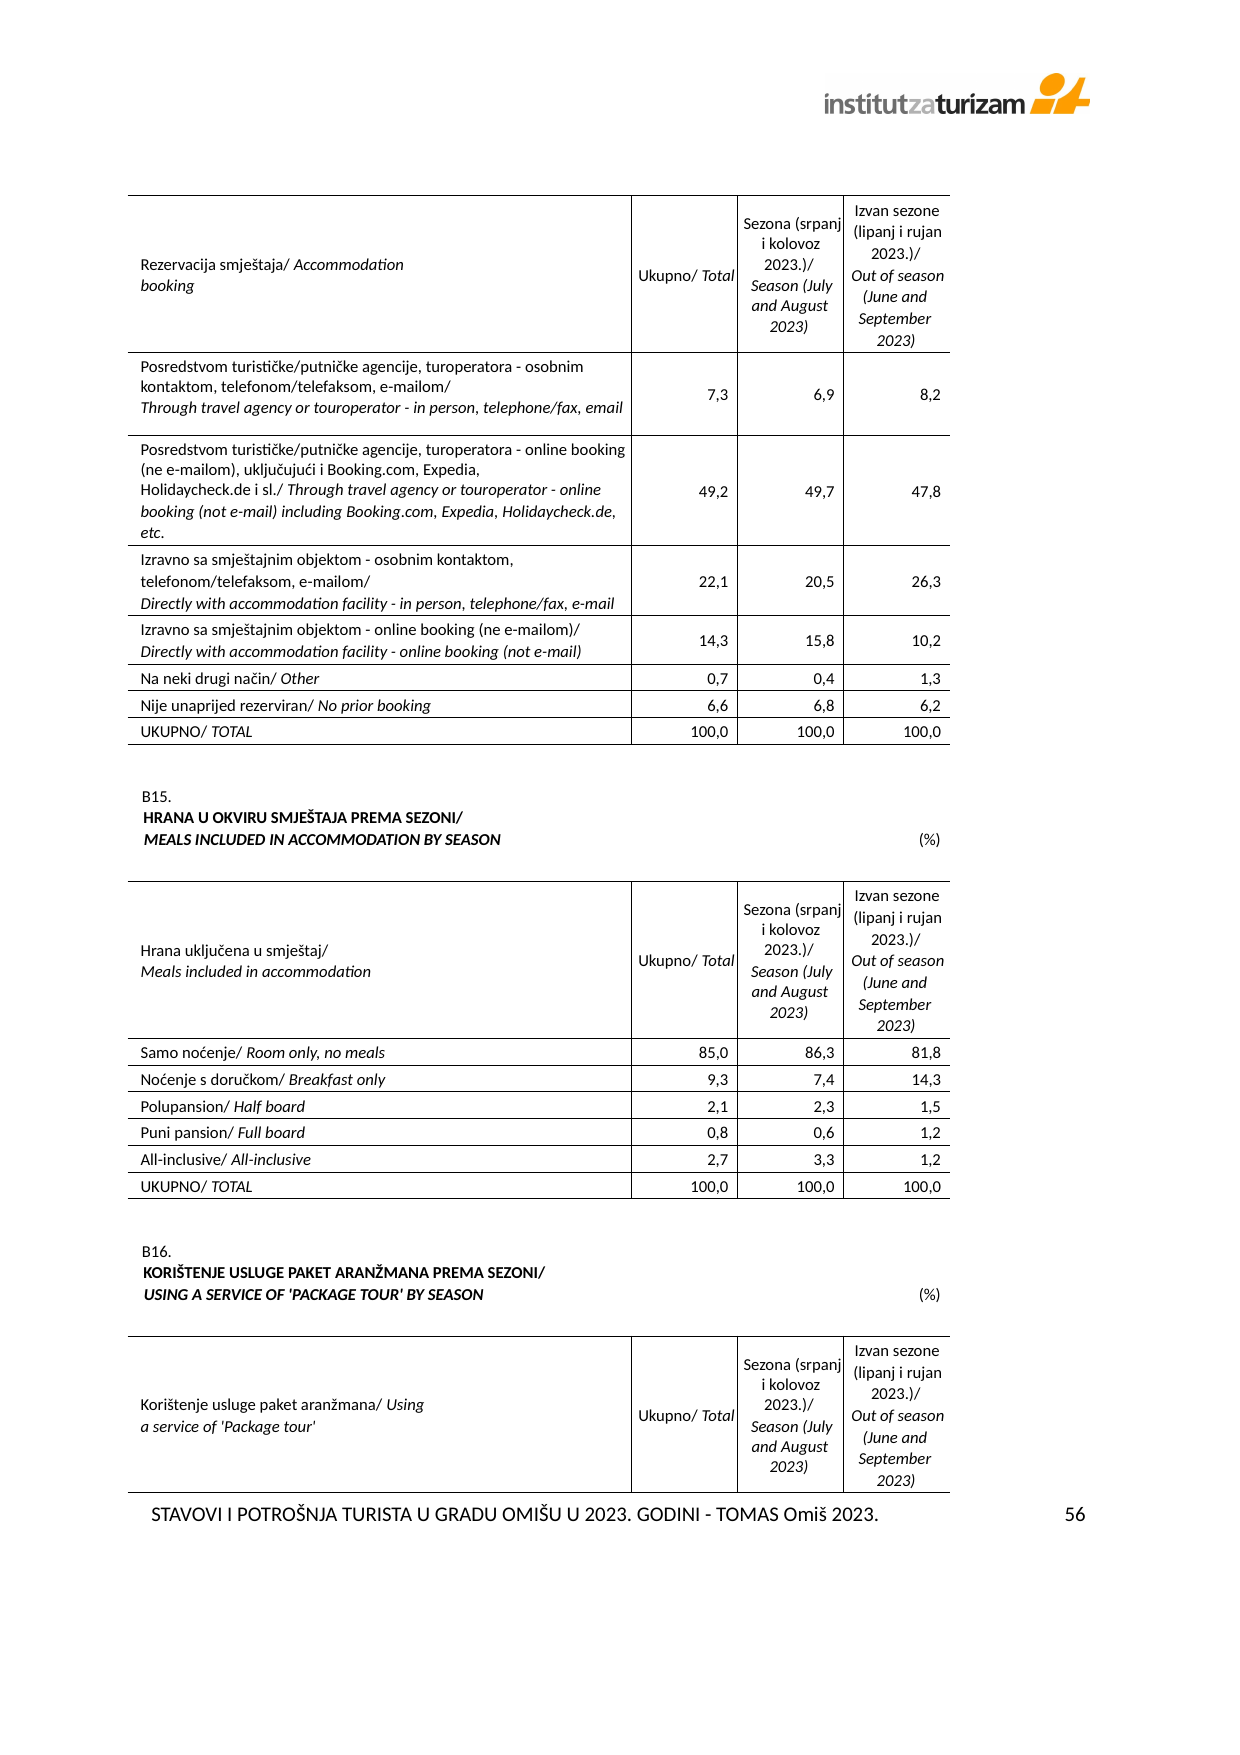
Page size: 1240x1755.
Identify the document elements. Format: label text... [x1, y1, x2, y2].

table_header Sezona (srpanj i kolovoz 2023.)/ Season (July and August 2023) [738, 1337, 843, 1492]
table_cell 0,8 [632, 1119, 737, 1145]
table_cell Nije unaprijed rezerviran/ No prior booking [128, 691, 631, 717]
table_cell 81,8 [844, 1039, 950, 1064]
table_cell Izravno sa smještajnim objektom - osobnim kontaktom, telefonom/telefaksom, e-mailom/ Directly with accommodation facility - in person, telephone/fax, e-mail [128, 546, 631, 615]
table_header [108, 1306, 124, 1499]
table_cell Noćenje s doručkom/ Breakfast only [128, 1066, 631, 1091]
table_cell 49,2 [632, 436, 737, 545]
text B15. [97, 786, 996, 807]
text MEALS INCLUDED IN ACCOMMODATION BY SEASON (%) [97, 829, 996, 850]
table_cell Izravno sa smještajnim objektom - online booking (ne e-mailom)/ Directly with accommodation facility - online booking (not e-mail) [128, 616, 631, 663]
table_header Ukupno/ Total [632, 196, 737, 352]
table_cell 6,9 [738, 353, 843, 434]
table_cell 7,4 [738, 1066, 843, 1091]
table_cell 86,3 [738, 1039, 843, 1064]
table_cell 1,2 [844, 1146, 950, 1172]
table_cell 6,8 [738, 691, 843, 717]
table_cell 6,6 [632, 691, 737, 717]
table_cell 1,3 [844, 665, 950, 690]
table_header Izvan sezone (lipanj i rujan 2023.)/ Out of season (June and September 2023) [844, 1337, 950, 1492]
table_header Rezervacija smještaja/ Accommodation booking [128, 196, 631, 352]
text B16. [97, 1241, 996, 1261]
table_cell 0,4 [738, 665, 843, 690]
table_cell 2,7 [632, 1146, 737, 1172]
table_header [125, 851, 953, 1199]
table_cell 100,0 [738, 1173, 843, 1198]
table_header Ukupno/ Total [632, 1337, 737, 1492]
table_cell 14,3 [632, 616, 737, 663]
table_header Korištenje usluge paket aranžmana/ Using a service of 'Package tour' [128, 1337, 631, 1492]
table_cell All-inclusive/ All-inclusive [128, 1146, 631, 1172]
table_header [125, 1306, 953, 1499]
table_cell 0,7 [632, 665, 737, 690]
table_header Izvan sezone (lipanj i rujan 2023.)/ Out of season (June and September 2023) [844, 196, 950, 352]
table_cell Posredstvom turističke/putničke agencije, turoperatora - online booking (ne e-mailom), uključujući i Booking.com, Expedia, Holidaycheck.de i sl./ Through travel agency or touroperator - online booking (not e-mail) including Booking.com, Expedia, Holidaycheck.de, etc. [128, 436, 631, 545]
table_cell 100,0 [632, 1173, 737, 1198]
table_cell 100,0 [844, 718, 950, 744]
table_cell 47,8 [844, 436, 950, 545]
table_cell 1,5 [844, 1092, 950, 1118]
table_cell 14,3 [844, 1066, 950, 1091]
table_cell UKUPNO/ TOTAL [128, 1173, 631, 1198]
table_cell 22,1 [632, 546, 737, 615]
table_cell 6,2 [844, 691, 950, 717]
table_header Sezona (srpanj i kolovoz 2023.)/ Season (July and August 2023) [738, 882, 843, 1038]
table_header [844, 195, 953, 745]
table_cell 100,0 [738, 718, 843, 744]
table_cell 3,3 [738, 1146, 843, 1172]
text USING A SERVICE OF 'PACKAGE TOUR' BY SEASON (%) [97, 1284, 996, 1304]
table_cell 100,0 [844, 1173, 950, 1198]
table_cell UKUPNO/ TOTAL [128, 718, 631, 744]
table_cell Posredstvom turističke/putničke agencije, turoperatora - osobnim kontaktom, telefonom/telefaksom, e-mailom/ Through travel agency or touroperator - in person, telephone/fax, email [128, 353, 631, 434]
table_header Hrana uključena u smještaj/ Meals included in accommodation [128, 882, 631, 1038]
table_cell 0,6 [738, 1119, 843, 1145]
table_cell 100,0 [632, 718, 737, 744]
table_cell 10,2 [844, 616, 950, 663]
table_cell 20,5 [738, 546, 843, 615]
table_header Sezona (srpanj i kolovoz 2023.)/ Season (July and August 2023) [738, 196, 843, 352]
table_cell Na neki drugi način/ Other [128, 665, 631, 690]
table_cell 15,8 [738, 616, 843, 663]
table_cell 8,2 [844, 353, 950, 434]
table_cell 2,1 [632, 1092, 737, 1118]
table_header [108, 195, 124, 745]
table_header Izvan sezone (lipanj i rujan 2023.)/ Out of season (June and September 2023) [844, 882, 950, 1038]
table_cell 85,0 [632, 1039, 737, 1064]
table_cell 1,2 [844, 1119, 950, 1145]
table_cell 2,3 [738, 1092, 843, 1118]
table_cell 26,3 [844, 546, 950, 615]
table_cell Samo noćenje/ Room only, no meals [128, 1039, 631, 1064]
table_header Ukupno/ Total [632, 882, 737, 1038]
table_header [125, 195, 631, 745]
table_cell 9,3 [632, 1066, 737, 1091]
table_cell Polupansion/ Half board [128, 1092, 631, 1118]
table_cell 49,7 [738, 436, 843, 545]
table_cell Puni pansion/ Full board [128, 1119, 631, 1145]
text HRANA U OKVIRU SMJEŠTAJA PREMA SEZONI/ [97, 808, 996, 828]
text KORIŠTENJE USLUGE PAKET ARANŽMANA PREMA SEZONI/ [97, 1262, 996, 1283]
table_cell 7,3 [632, 353, 737, 434]
table_header [108, 851, 124, 1199]
